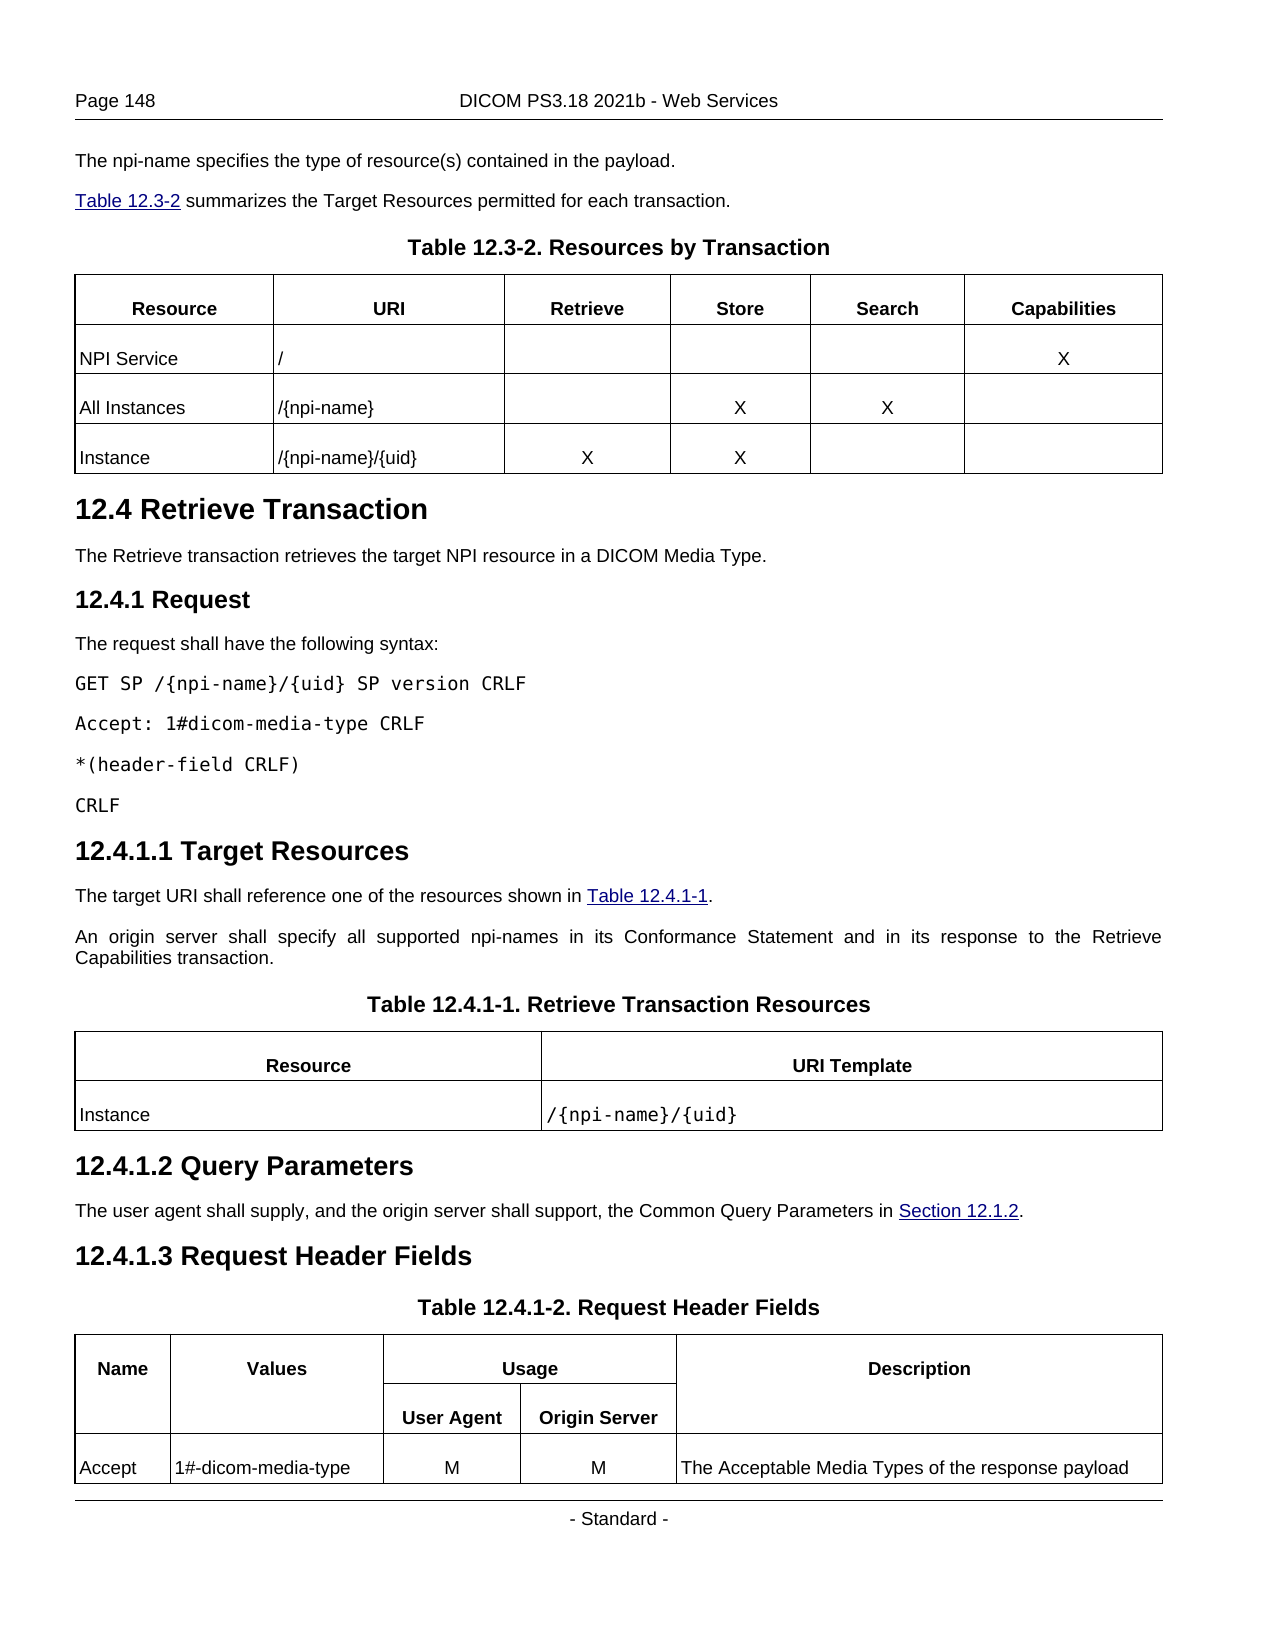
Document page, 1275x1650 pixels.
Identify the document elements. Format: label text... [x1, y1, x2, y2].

table_cell [505, 374, 670, 423]
table_header Resource [76, 1032, 541, 1080]
table_header Search [811, 275, 964, 323]
table_cell [965, 424, 1162, 472]
text Table 12.3-2. Resources by Transaction [75, 234, 1162, 260]
table_cell Instance [76, 424, 273, 472]
table_cell User Agent [384, 1384, 520, 1433]
text CRLF [75, 794, 1162, 816]
table_cell The Acceptable Media Types of the response payload [677, 1434, 1162, 1482]
table_cell [505, 325, 670, 373]
table_header Values [171, 1335, 383, 1433]
table_header Name [76, 1335, 170, 1433]
text Table 12.4.1-1. Retrieve Transaction Resources [75, 991, 1162, 1017]
table_cell Instance [76, 1081, 541, 1130]
table_header URI [274, 275, 504, 323]
table_cell / [274, 325, 504, 373]
table_header Resource [76, 275, 273, 323]
text 12.4.1.2 Query Parameters [75, 1150, 1162, 1181]
text 12.4.1 Request [75, 585, 1162, 614]
table_cell /{npi-name} [274, 374, 504, 423]
text The request shall have the following syntax: [75, 632, 1162, 654]
text The user agent shall supply, and the origin server shall support, the Common Query Parameters in Section 12.1.2. [75, 1200, 1162, 1222]
text An origin server shall specify all supported npi-names in its Conformance Statement and in its response to the Retrieve Capabilities transaction. [75, 926, 1162, 969]
text *(header-field CRLF) [75, 754, 1162, 776]
table_cell M [384, 1434, 520, 1482]
table_header URI Template [542, 1032, 1162, 1080]
table_cell X [505, 424, 670, 472]
text Table 12.4.1-2. Request Header Fields [75, 1294, 1162, 1320]
text The Retrieve transaction retrieves the target NPI resource in a DICOM Media Type. [75, 544, 1162, 566]
table_cell /{npi-name}/{uid} [274, 424, 504, 472]
text The target URI shall reference one of the resources shown in Table 12.4.1-1. [75, 885, 1162, 907]
table_cell M [521, 1434, 676, 1482]
table_cell [811, 325, 964, 373]
table_header Store [671, 275, 810, 323]
table_cell X [965, 325, 1162, 373]
table_header Capabilities [965, 275, 1162, 323]
table_cell Origin Server [521, 1384, 676, 1433]
text GET SP /{npi-name}/{uid} SP version CRLF [75, 673, 1162, 694]
text 12.4 Retrieve Transaction [75, 492, 1162, 526]
table_header Usage [384, 1335, 676, 1383]
table_cell [811, 424, 964, 472]
text Accept: 1#dicom-media-type CRLF [75, 713, 1162, 735]
table_cell 1#-dicom-media-type [171, 1434, 383, 1482]
table_header Description [677, 1335, 1162, 1433]
table_cell X [671, 424, 810, 472]
table_cell [671, 325, 810, 373]
table_cell [965, 374, 1162, 423]
text 12.4.1.1 Target Resources [75, 835, 1162, 866]
table_cell /{npi-name}/{uid} [542, 1081, 1162, 1130]
table_cell X [671, 374, 810, 423]
table_cell X [811, 374, 964, 423]
table_cell All Instances [76, 374, 273, 423]
text Table 12.3-2 summarizes the Target Resources permitted for each transaction. [75, 190, 1162, 212]
table_cell NPI Service [76, 325, 273, 373]
text The npi-name specifies the type of resource(s) contained in the payload. [75, 150, 1162, 172]
table_header Retrieve [505, 275, 670, 323]
text 12.4.1.3 Request Header Fields [75, 1240, 1162, 1272]
table_cell Accept [76, 1434, 170, 1482]
